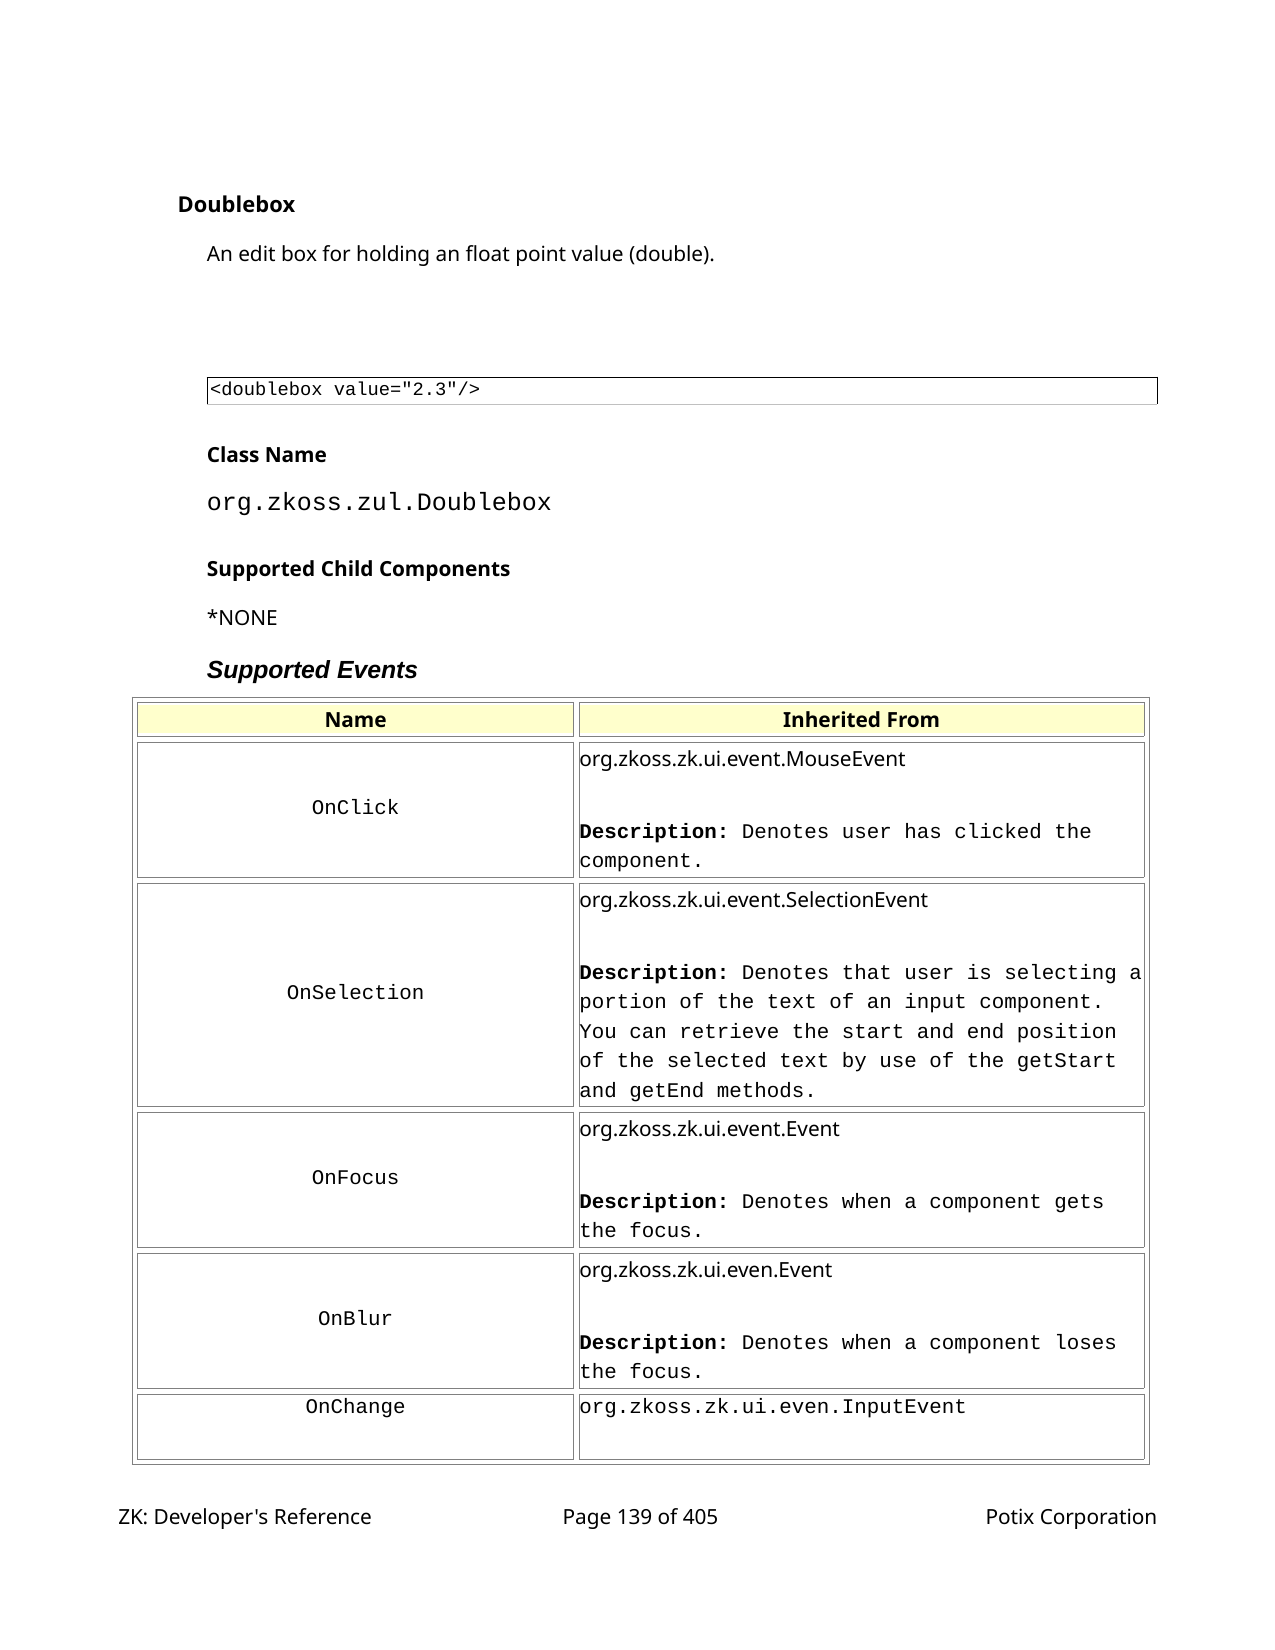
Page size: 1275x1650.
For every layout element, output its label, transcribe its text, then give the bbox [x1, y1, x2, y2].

table_header Name [134, 698, 576, 736]
table_cell OnSelection [134, 877, 576, 1106]
table_cell OnClick [134, 736, 576, 877]
subtitle Supported Child Components [207, 554, 1157, 583]
table_cell org.zkoss.zk.ui.event.Event Description: Denotes when a component gets the focus. [576, 1106, 1147, 1247]
table_cell OnFocus [134, 1106, 576, 1247]
table_header Inherited From [576, 698, 1147, 736]
subtitle Class Name [207, 441, 1157, 469]
table_cell OnChange [134, 1388, 576, 1459]
text <doublebox value="2.3"/> [208, 378, 1157, 404]
subtitle Doublebox [177, 189, 1157, 219]
table_cell org.zkoss.zk.ui.event.MouseEvent Description: Denotes user has clicked the component. [576, 736, 1147, 877]
subtitle Supported Events [207, 656, 1157, 684]
table_cell org.zkoss.zk.ui.even.Event Description: Denotes when a component loses the focus. [576, 1247, 1147, 1388]
text org.zkoss.zul.Doublebox [207, 489, 1157, 518]
table_cell OnBlur [134, 1247, 576, 1388]
text An edit box for holding an float point value (double). [207, 239, 1157, 268]
table_cell org.zkoss.zk.ui.event.SelectionEvent Description: Denotes that user is selecting a portion of the text of an input component. You can retrieve the start and end position of the selected text by use of the getStart and getEnd methods. [576, 877, 1147, 1106]
table_cell org.zkoss.zk.ui.even.InputEvent [576, 1388, 1147, 1459]
text *NONE [207, 603, 1157, 631]
